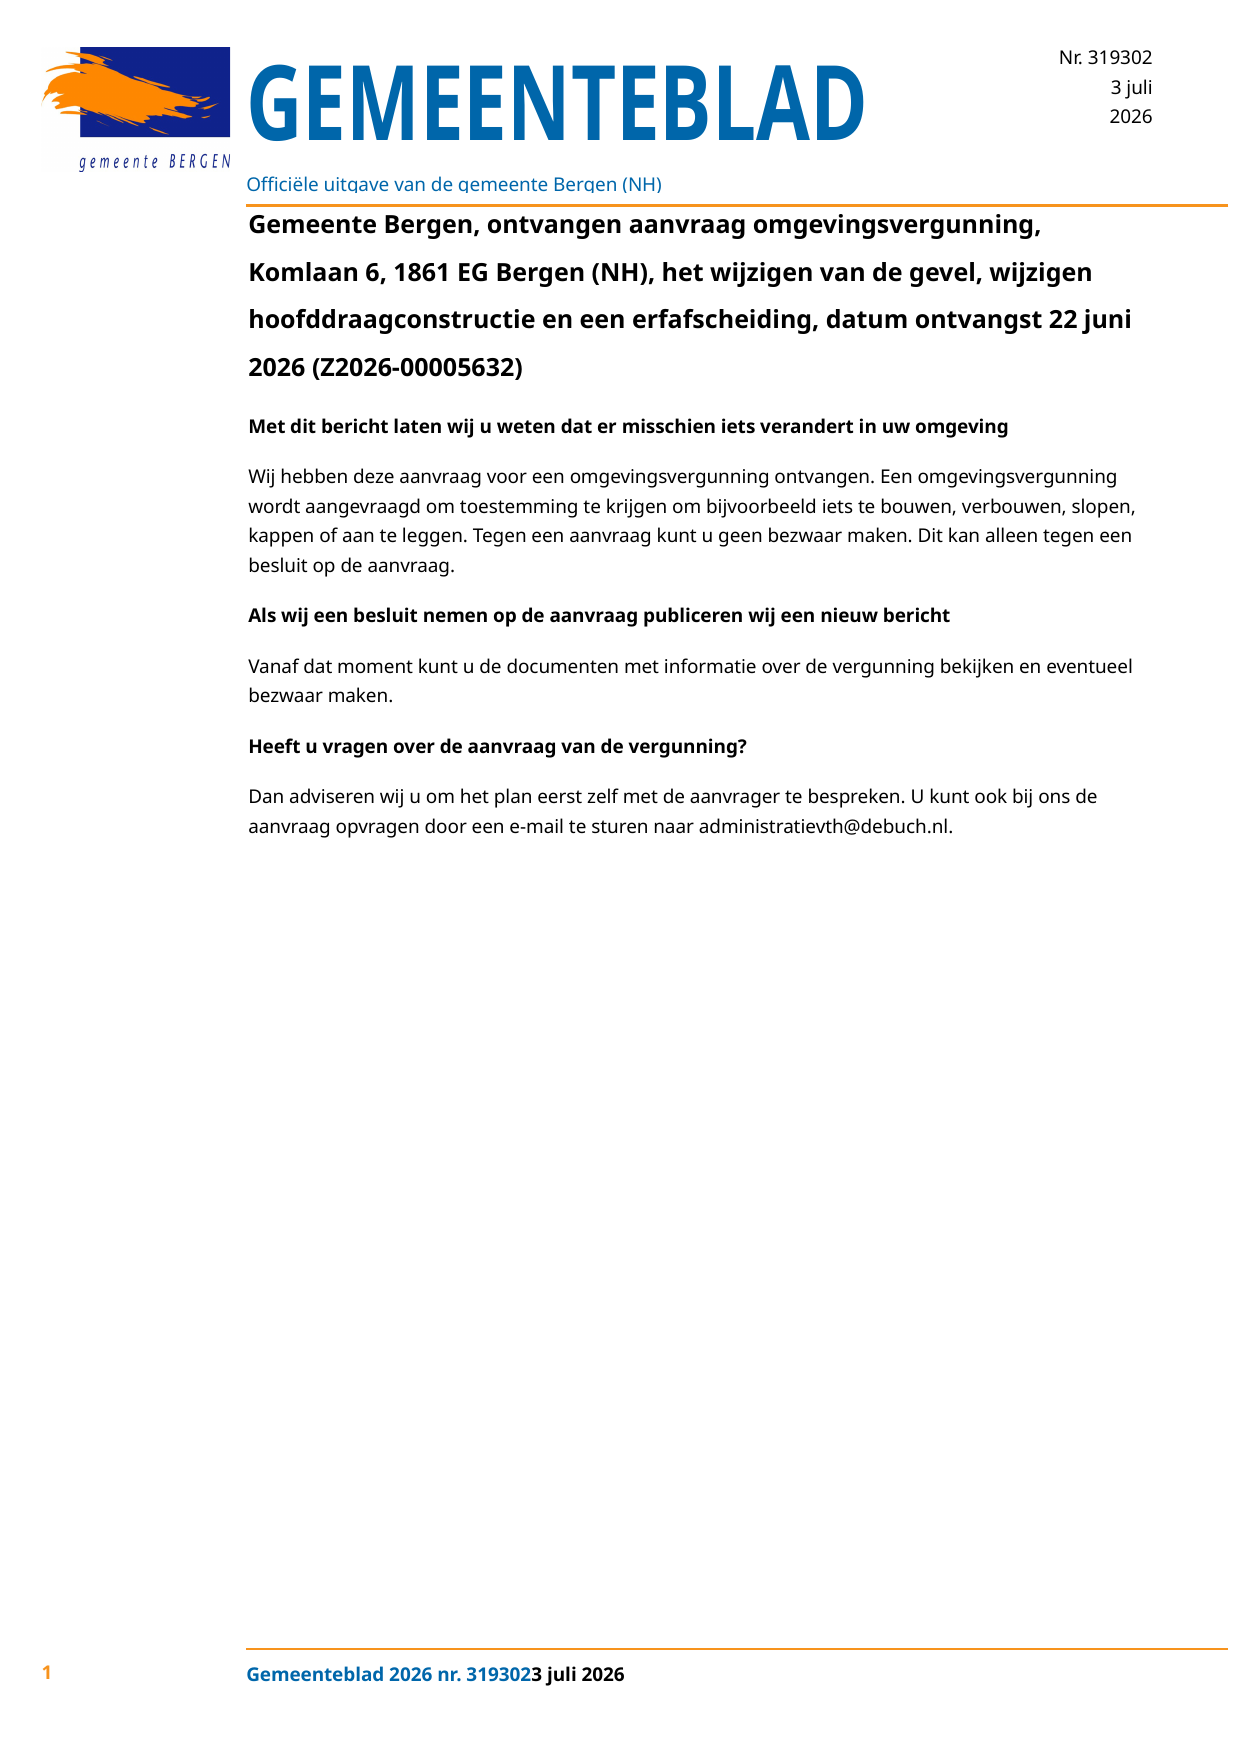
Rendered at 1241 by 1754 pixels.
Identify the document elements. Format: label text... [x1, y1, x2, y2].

text Vanaf dat moment kunt u de documenten met informatie over de vergunning bekijken en eventueel bezwaar maken. [248, 653, 1152, 708]
text Met dit bericht laten wij u weten dat er misschien iets verandert in uw omgeving [248, 413, 1152, 439]
text Wij hebben deze aanvraag voor een omgevingsvergunning ontvangen. Een omgevingsvergunning wordt aangevraagd om toestemming te krijgen om bijvoorbeeld iets te bouwen, verbouwen, slopen, kappen of aan te leggen. Tegen een aanvraag kunt u geen bezwaar maken. Dit kan alleen tegen een besluit op de aanvraag. [248, 463, 1152, 578]
picture [41, 47, 231, 172]
text Heeft u vragen over de aanvraag van de vergunning? [248, 733, 1152, 759]
text Gemeente Bergen, ontvangen aanvraag omgevingsvergunning, Komlaan 6, 1861 EG Bergen (NH), het wijzigen van de gevel, wijzigen hoofddraagconstructie en een erfafscheiding, datum ontvangst 22 juni 2026 (Z2026-00005632) [248, 207, 1152, 384]
text Dan adviseren wij u om het plan eerst zelf met de aanvrager te bespreken. U kunt ook bij ons de aanvraag opvragen door een e-mail te sturen naar administratievth@debuch.nl. [248, 783, 1152, 839]
text Als wij een besluit nemen op de aanvraag publiceren wij een nieuw bericht [248, 603, 1152, 628]
